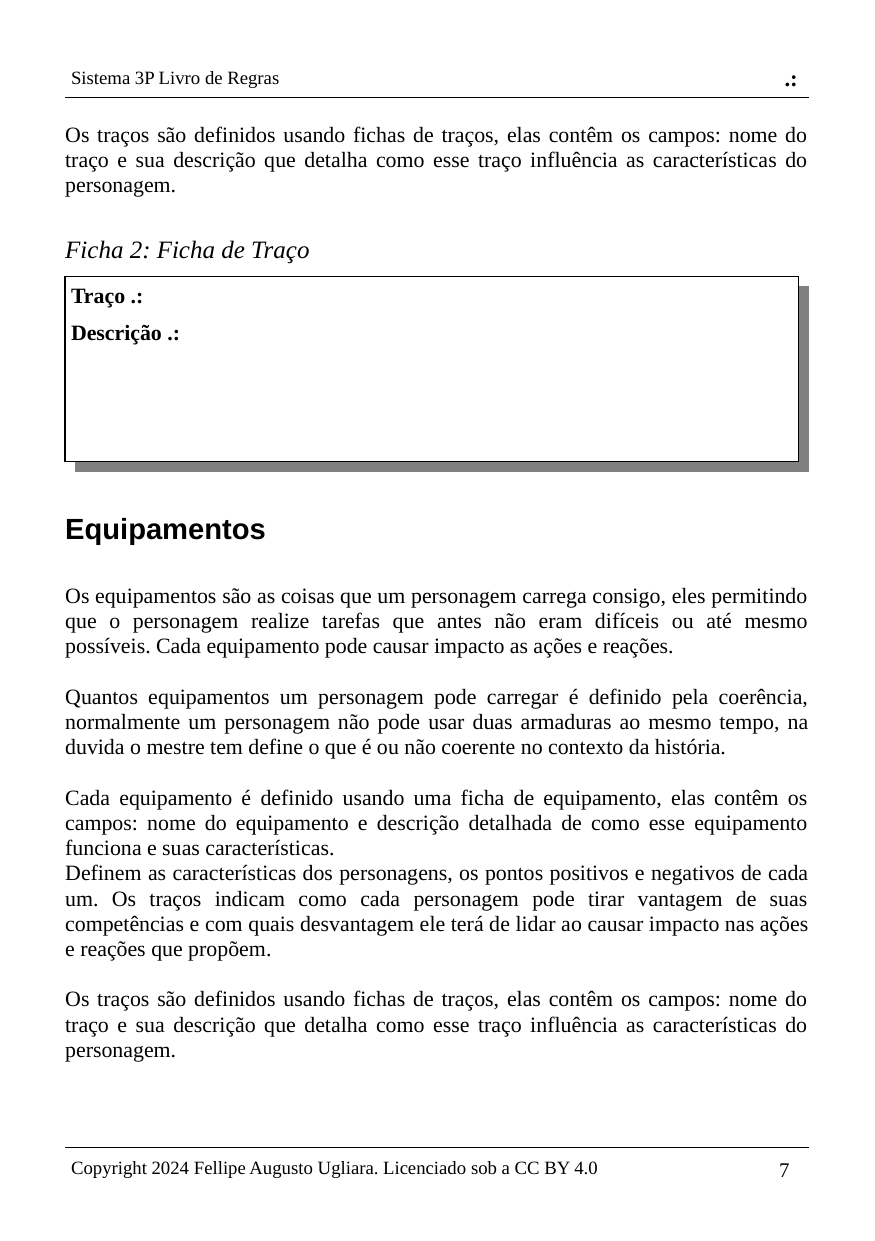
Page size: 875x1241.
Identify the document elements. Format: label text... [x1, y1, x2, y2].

text Definem as características dos personagens, os pontos positivos e negativos de cada um. Os traços indicam como cada personagem pode tirar vantagem de suas competências e com quais desvantagem ele terá de lidar ao causar impacto nas ações e reações que propõem. [65, 860, 809, 961]
text Quantos equipamentos um personagem pode carregar é definido pela coerência, normalmente um personagem não pode usar duas armaduras ao mesmo tempo, na duvida o mestre tem define o que é ou não coerente no contexto da história. [65, 684, 809, 759]
table_cell [196, 314, 798, 351]
table_cell Descrição .: [66, 314, 196, 351]
subtitle Equipamentos [65, 512, 809, 545]
table_cell [66, 351, 798, 387]
text Os equipamentos são as coisas que um personagem carrega consigo, eles permitindo que o personagem realize tarefas que antes não eram difíceis ou até mesmo possíveis. Cada equipamento pode causar impacto as ações e reações. [65, 583, 809, 659]
table_header Traço .: [66, 277, 157, 314]
table_header [157, 277, 798, 314]
table_cell [66, 424, 798, 461]
text Os traços são definidos usando fichas de traços, elas contêm os campos: nome do traço e sua descrição que detalha como esse traço influência as características do personagem. [65, 122, 809, 197]
table_cell [66, 387, 798, 424]
text Ficha 2: Ficha de Traço [65, 235, 809, 264]
text Cada equipamento é definido usando uma ficha de equipamento, elas contêm os campos: nome do equipamento e descrição detalhada de como esse equipamento funciona e suas características. [65, 785, 809, 860]
text Os traços são definidos usando fichas de traços, elas contêm os campos: nome do traço e sua descrição que detalha como esse traço influência as características do personagem. [65, 986, 809, 1062]
